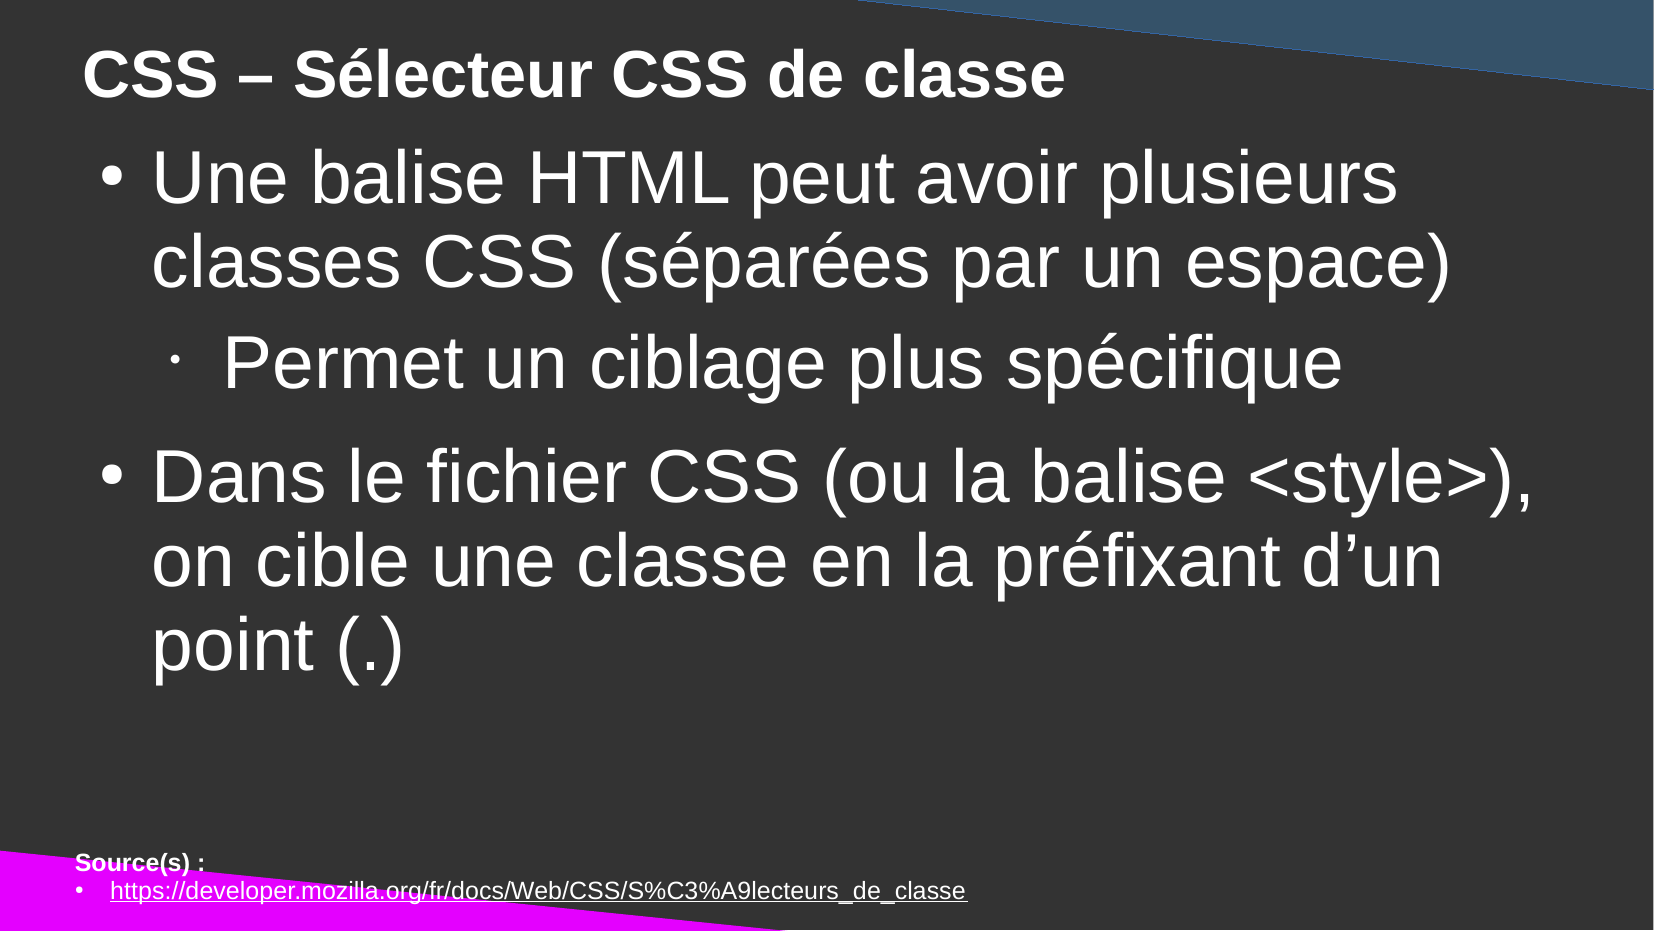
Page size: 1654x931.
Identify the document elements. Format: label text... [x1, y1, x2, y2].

list Une balise HTML peut avoir plusieurs classes CSS (séparées par un espace) Permet un ciblage plus spécifique Dans le fichier CSS (ou la balise <style>), on cible une classe en la préfixant d’un point (.) [80, 135, 1605, 851]
text_box [0, 850, 788, 931]
title CSS – Sélecteur CSS de classe [82, 37, 1571, 114]
text_box [858, 0, 1654, 90]
text_box Source(s) : https://developer.mozilla.org/fr/docs/Web/CSS/S%C3%A9lecteurs_de_classe [60, 841, 1546, 913]
